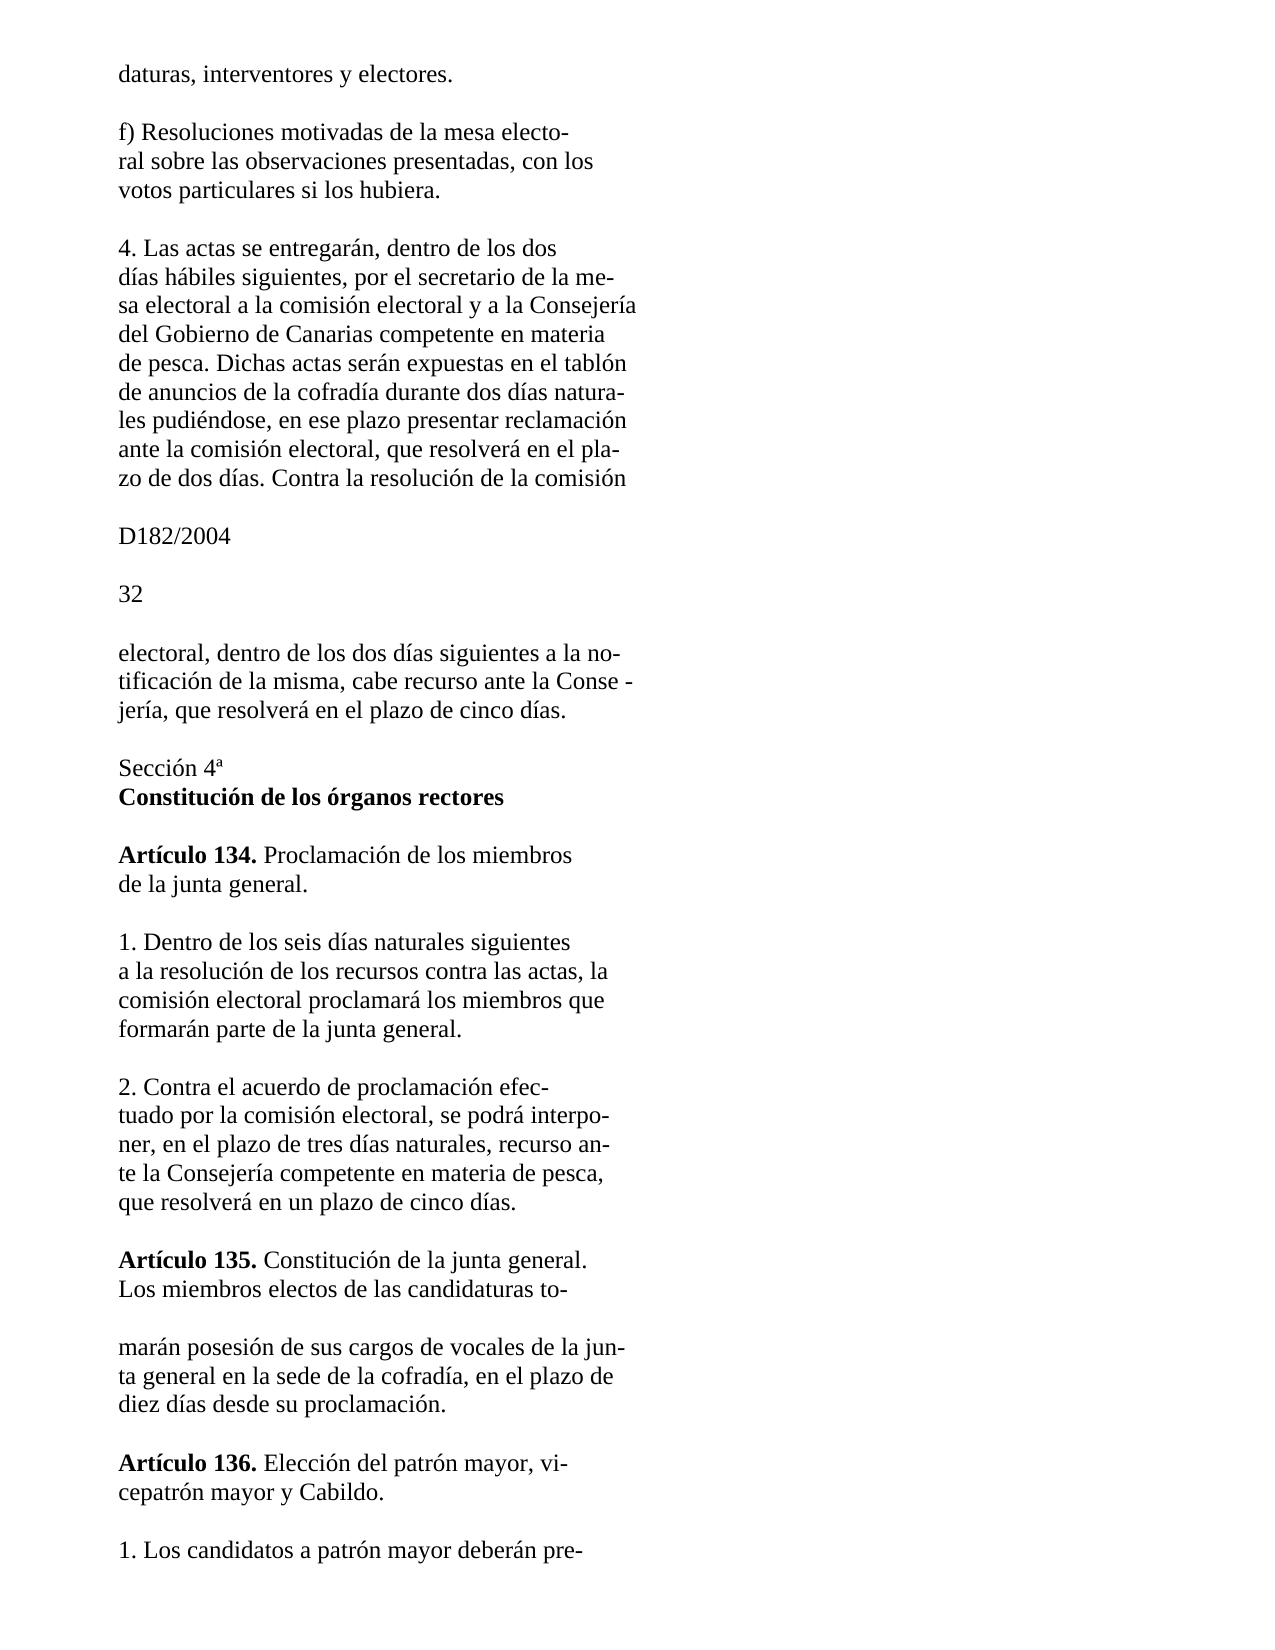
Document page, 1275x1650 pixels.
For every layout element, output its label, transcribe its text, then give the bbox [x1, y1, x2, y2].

text 4. Las actas se entregarán, dentro de los dos días hábiles siguientes, por el secretario de la me- sa electoral a la comisión electoral y a la Consejería del Gobierno de Canarias competente en materia de pesca. Dichas actas serán expuestas en el tablón de anuncios de la cofradía durante dos días natura- les pudiéndose, en ese plazo presentar reclamación ante la comisión electoral, que resolverá en el pla- zo de dos días. Contra la resolución de la comisión [118, 233, 1216, 492]
text 32 [118, 579, 1216, 608]
text Artículo 135. Constitución de la junta general. Los miembros electos de las candidaturas to- [118, 1245, 1216, 1303]
text D182/2004 [118, 521, 1216, 550]
text marán posesión de sus cargos de vocales de la jun- ta general en la sede de la cofradía, en el plazo de diez días desde su proclamación. [118, 1332, 1216, 1418]
text Artículo 134. Proclamación de los miembros de la junta general. [118, 840, 1216, 898]
text 2. Contra el acuerdo de proclamación efec- tuado por la comisión electoral, se podrá interpo- ner, en el plazo de tres días naturales, recurso an- te la Consejería competente en materia de pesca, que resolverá en un plazo de cinco días. [118, 1072, 1216, 1216]
text Sección 4ª Constitución de los órganos rectores [118, 753, 1216, 811]
text Artículo 136. Elección del patrón mayor, vi- cepatrón mayor y Cabildo. [118, 1448, 1216, 1505]
text 1. Dentro de los seis días naturales siguientes a la resolución de los recursos contra las actas, la comisión electoral proclamará los miembros que formarán parte de la junta general. [118, 927, 1216, 1042]
text electoral, dentro de los dos días siguientes a la no- tificación de la misma, cabe recurso ante la Conse - jería, que resolverá en el plazo de cinco días. [118, 638, 1216, 724]
text daturas, interventores y electores. [118, 59, 1216, 88]
text f) Resoluciones motivadas de la mesa electo- ral sobre las observaciones presentadas, con los votos particulares si los hubiera. [118, 117, 1216, 203]
text 1. Los candidatos a patrón mayor deberán pre- [118, 1535, 1216, 1563]
